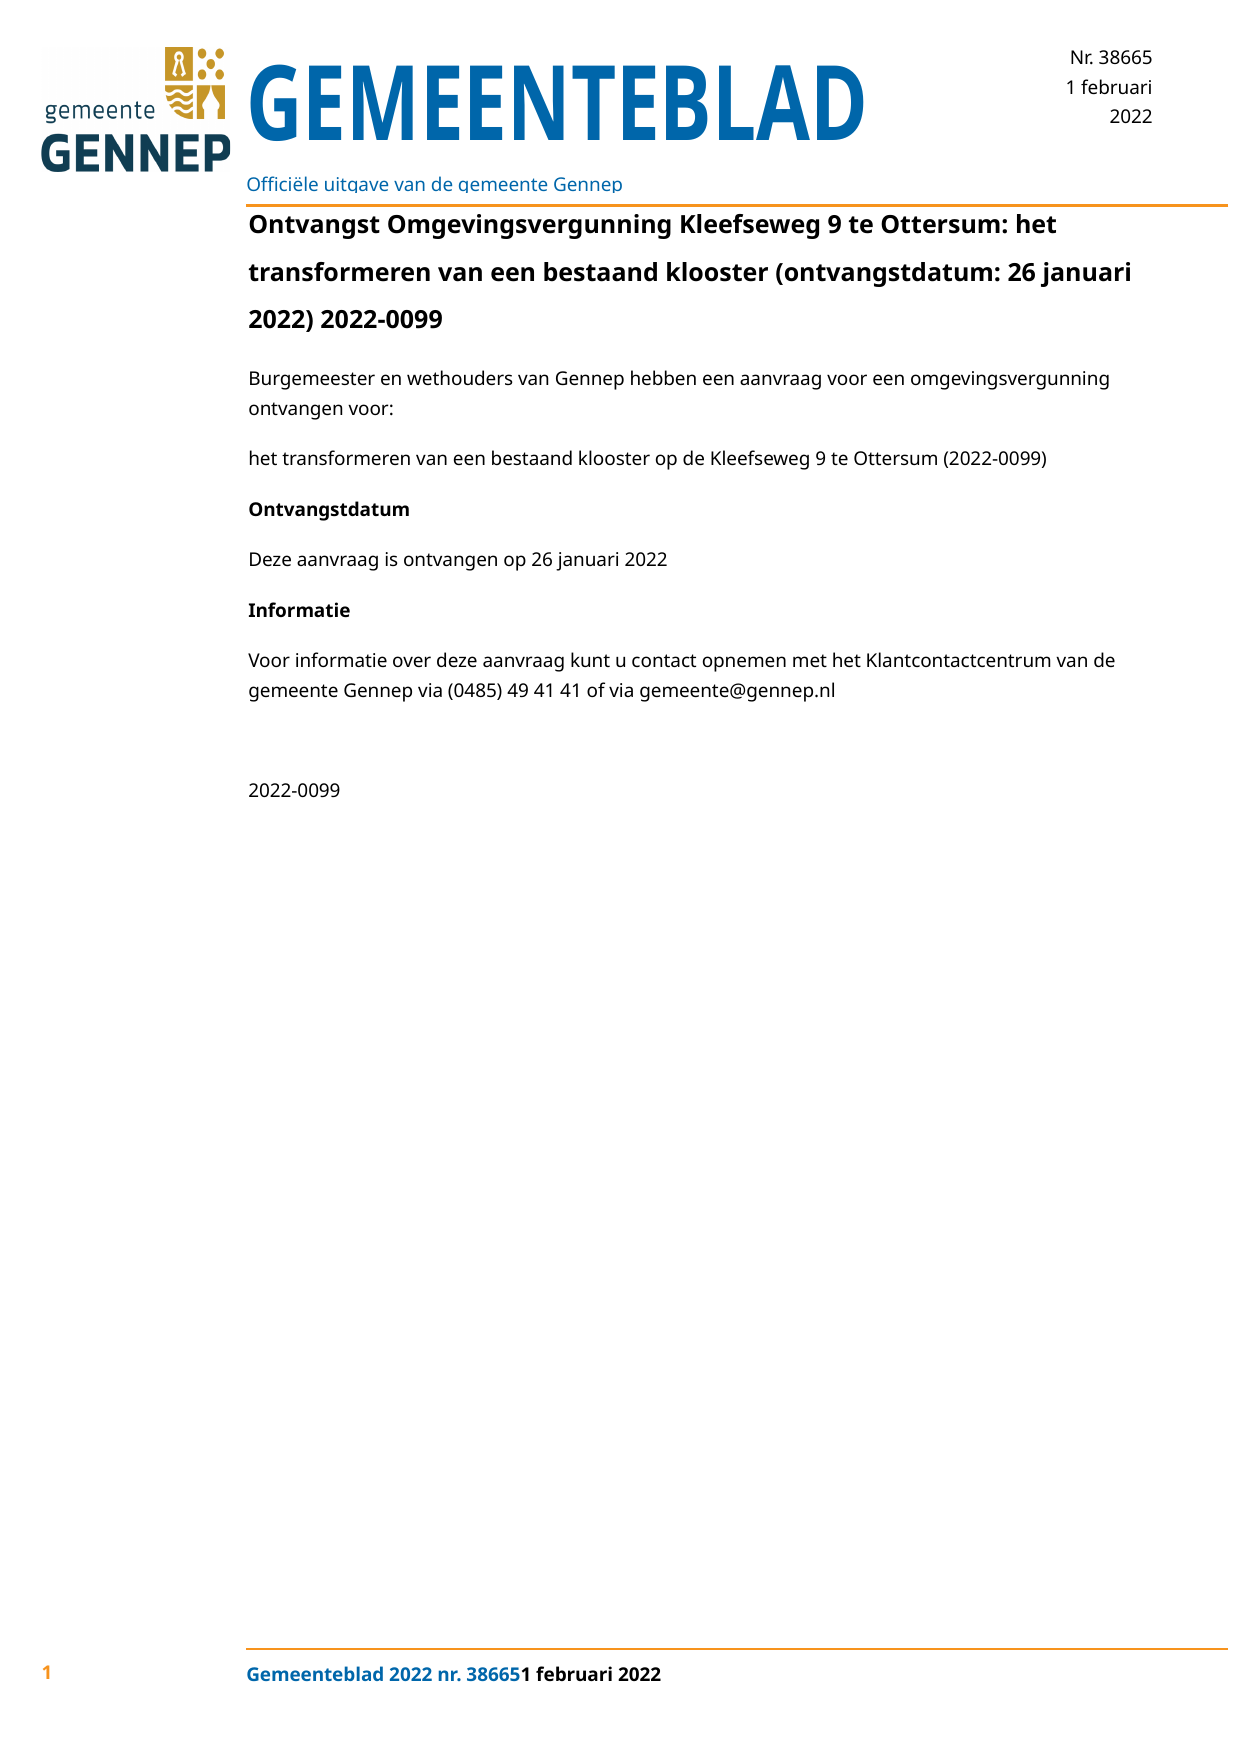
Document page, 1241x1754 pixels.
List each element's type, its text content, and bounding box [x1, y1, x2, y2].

picture [41, 47, 231, 172]
text het transformeren van een bestaand klooster op de Kleefseweg 9 te Ottersum (2022-0099) [248, 446, 1152, 471]
text Deze aanvraag is ontvangen op 26 januari 2022 [248, 546, 1152, 572]
text 2022-0099 [248, 778, 1152, 803]
text Ontvangstdatum [248, 496, 1152, 522]
text Burgemeester en wethouders van Gennep hebben een aanvraag voor een omgevingsvergunning ontvangen voor: [248, 366, 1152, 421]
text Informatie [248, 597, 1152, 622]
text Voor informatie over deze aanvraag kunt u contact opnemen met het Klantcontactcentrum van de gemeente Gennep via (0485) 49 41 41 of via gemeente@gennep.nl [248, 647, 1152, 702]
text Ontvangst Omgevingsvergunning Kleefseweg 9 te Ottersum: het transformeren van een bestaand klooster (ontvangstdatum: 26 januari 2022) 2022-0099 [248, 207, 1152, 336]
